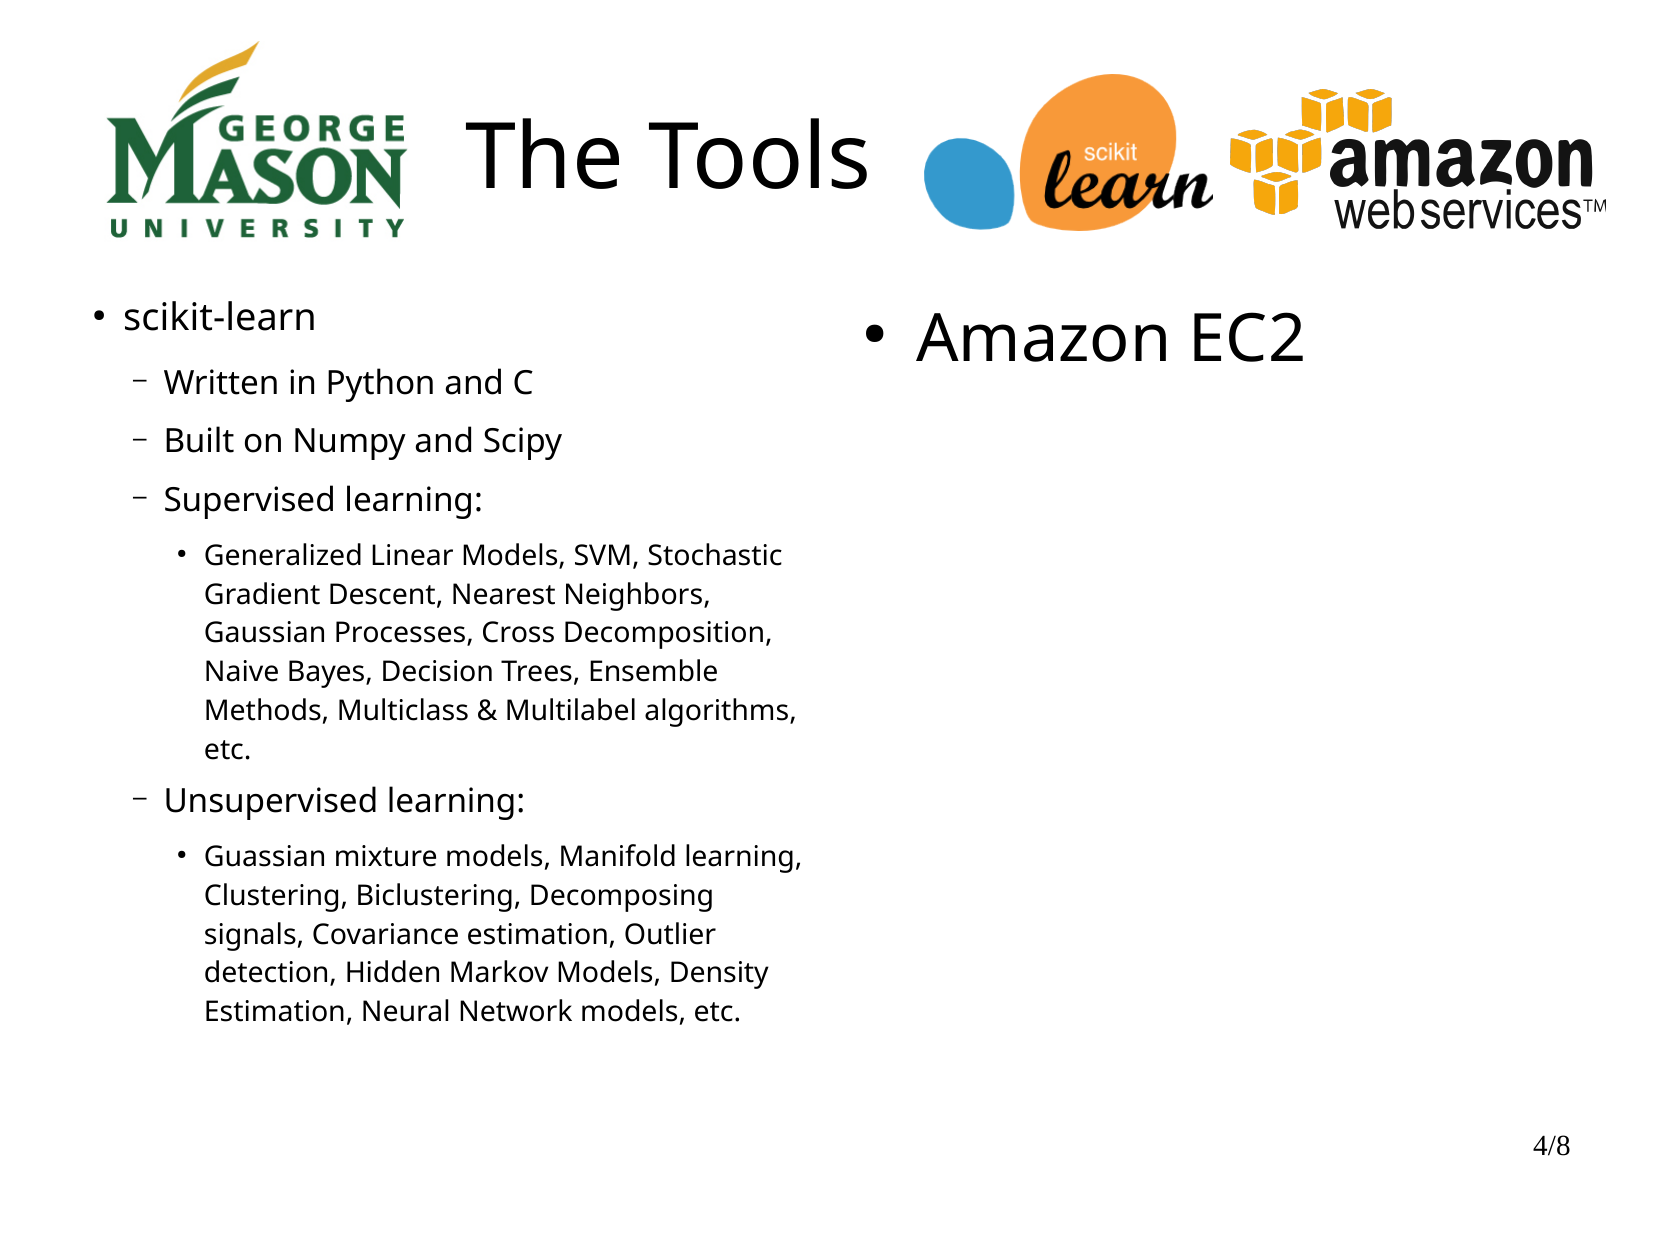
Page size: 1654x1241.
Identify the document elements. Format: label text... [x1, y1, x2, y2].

list Amazon EC2 [845, 290, 1572, 1066]
title The Tools [465, 49, 1571, 257]
picture [924, 74, 1213, 231]
list scikit-learn Written in Python and C Built on Numpy and Scipy Supervised learning: Generalized Linear Models, SVM, Stochastic Gradient Descent, Nearest Neighbors, Gaussian Processes, Cross Decomposition, Naive Bayes, Decision Trees, Ensemble Methods, Multiclass & Multilabel algorithms, etc. Unsupervised learning: Guassian mixture models, Manifold learning, Clustering, Biclustering, Decomposing signals, Covariance estimation, Outlier detection, Hidden Markov Models, Density Estimation, Neural Network models, etc. [82, 290, 809, 1066]
picture [1230, 89, 1606, 229]
picture [88, 33, 424, 249]
